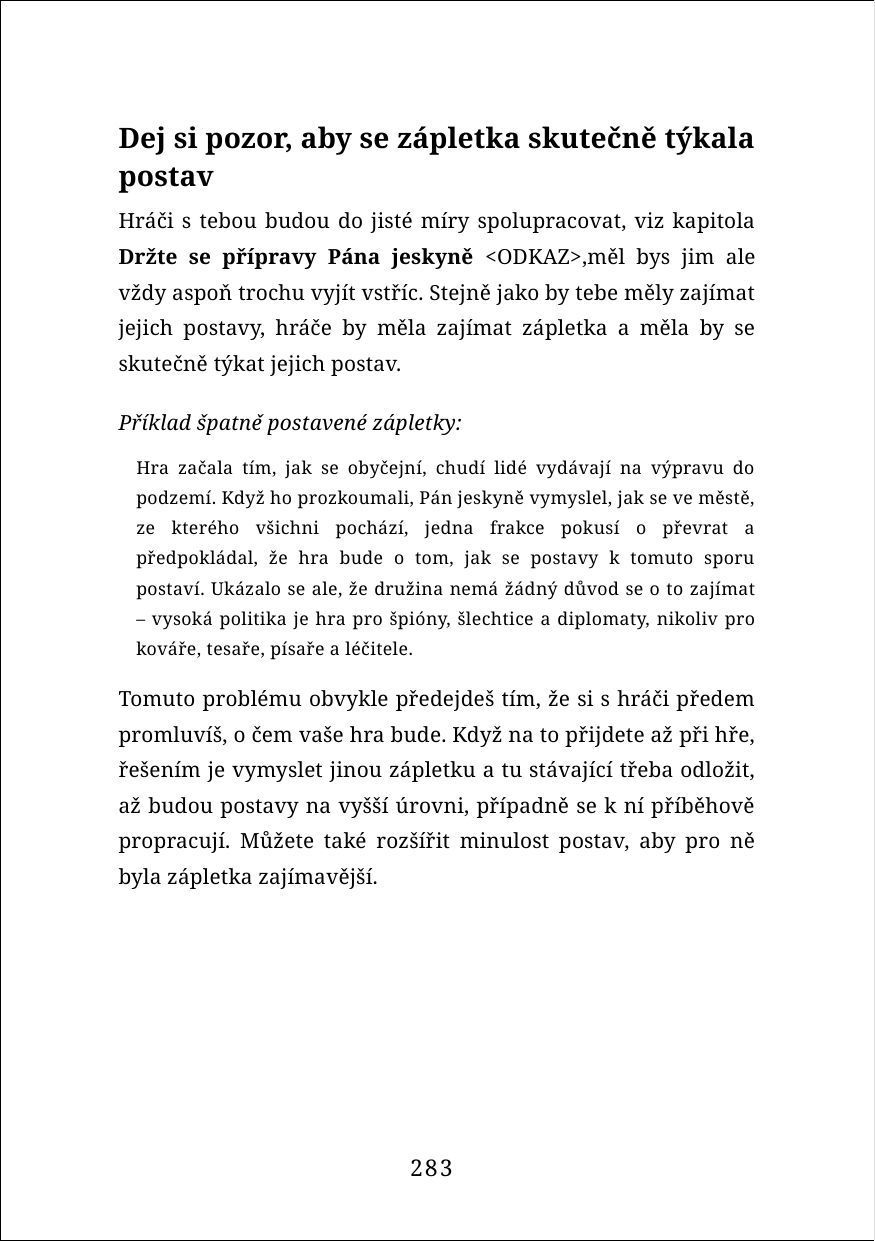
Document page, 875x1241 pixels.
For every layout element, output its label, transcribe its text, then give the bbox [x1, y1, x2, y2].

text Hráči s tebou budou do jisté míry spolupracovat, viz kapitola Držte se přípravy Pána jeskyně <ODKAZ>,měl bys jim ale vždy aspoň trochu vyjít vstříc. Stejně jako by tebe měly zajímat jejich postavy, hráče by měla zajímat zápletka a měla by se skutečně týkat jejich postav. [118, 207, 756, 377]
text Příklad špatně postavené zápletky: [118, 408, 756, 436]
subtitle Dej si pozor, aby se zápletka skutečně týkala postav [118, 118, 756, 195]
text Hra začala tím, jak se obyčejní, chudí lidé vydávají na výpravu do podzemí. Když ho prozkoumali, Pán jeskyně vymyslel, jak se ve městě, ze kterého všichni pochází, jedna frakce pokusí o převrat a předpokládal, že hra bude o tom, jak se postavy k tomuto sporu postaví. Ukázalo se ale, že družina nemá žádný důvod se o to zajímat – vysoká politika je hra pro špióny, šlechtice a diplomaty, nikoliv pro kováře, tesaře, písaře a léčitele. [136, 455, 756, 661]
text Tomuto problému obvykle předejdeš tím, že si s hráči předem promluvíš, o čem vaše hra bude. Když na to přijdete až při hře, řešením je vymyslet jinou zápletku a tu stávající třeba odložit, až budou postavy na vyšší úrovni, případně se k ní příběhově propracují. Můžete také rozšířit minulost postav, aby pro ně byla zápletka zajímavější. [118, 684, 756, 890]
